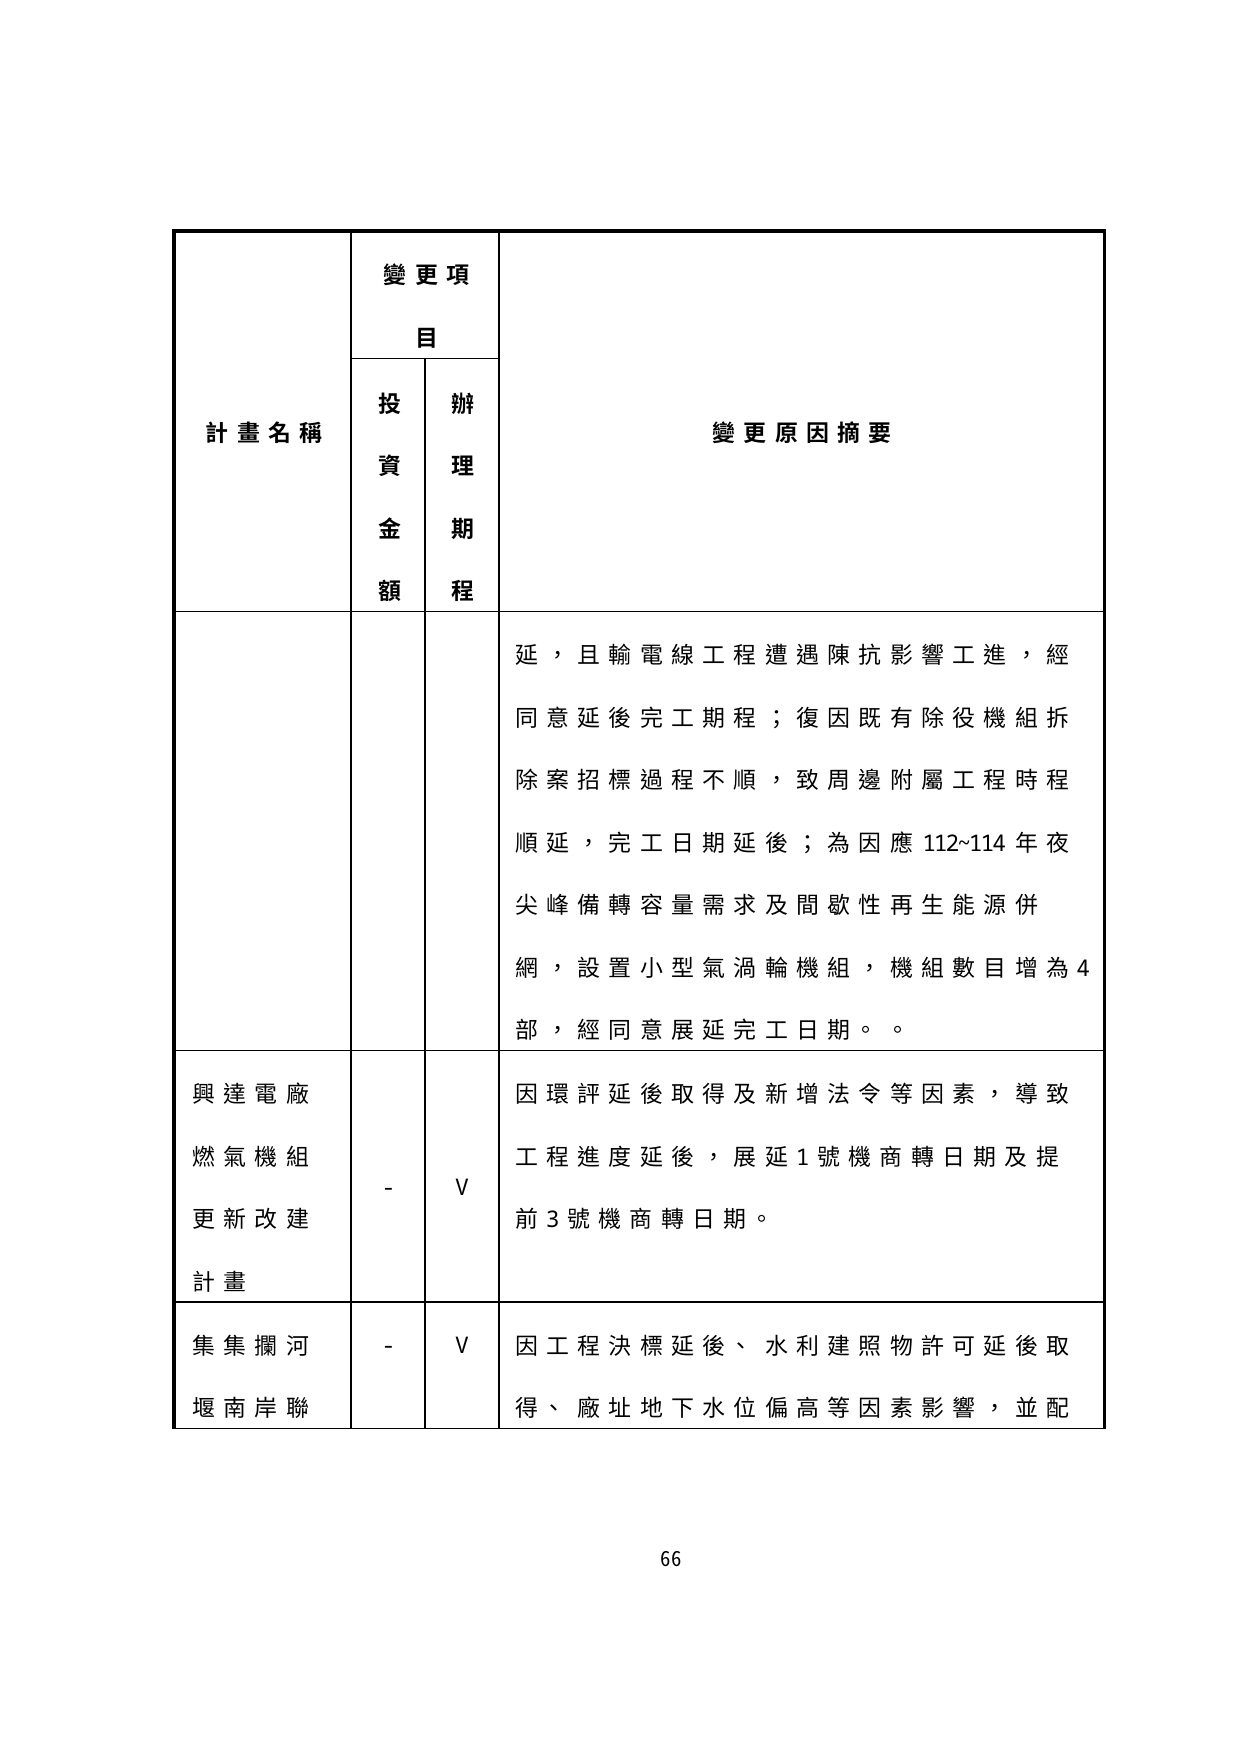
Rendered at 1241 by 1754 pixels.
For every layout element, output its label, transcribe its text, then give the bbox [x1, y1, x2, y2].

table_cell 辦理期程 [426, 359, 498, 611]
table_cell 因環評延後取得及新增法令等因素，導致工程進度延後，展延1號機商轉日期及提前3號機商轉日期。 [500, 1051, 1103, 1301]
table_cell - [352, 1303, 424, 1428]
table_cell 因工程決標延後、水利建照物許可延後取得、廠址地下水位偏高等因素影響，並配 [500, 1303, 1103, 1428]
table_header 計畫名稱 [176, 233, 350, 611]
table_cell 興達電廠燃氣機組更新改建計畫 [176, 1051, 350, 1301]
table_cell 投資金額 [352, 359, 424, 611]
table_cell [426, 612, 498, 1049]
table_cell V [426, 1303, 498, 1428]
table_cell 集集攔河堰南岸聯 [176, 1303, 350, 1428]
table_cell 延，且輸電線工程遭遇陳抗影響工進，經同意延後完工期程；復因既有除役機組拆除案招標過程不順，致周邊附屬工程時程順延，完工日期延後；為因應112~114年夜尖峰備轉容量需求及間歇性再生能源併網，設置小型氣渦輪機組，機組數目增為4部，經同意展延完工日期。。 [500, 612, 1103, 1049]
table_header 變更原因摘要 [500, 233, 1103, 611]
table_cell [352, 612, 424, 1049]
table_cell [176, 612, 350, 1049]
table_cell - [352, 1051, 424, 1301]
table_header 變更項目 [352, 233, 498, 357]
table_cell V [426, 1051, 498, 1301]
